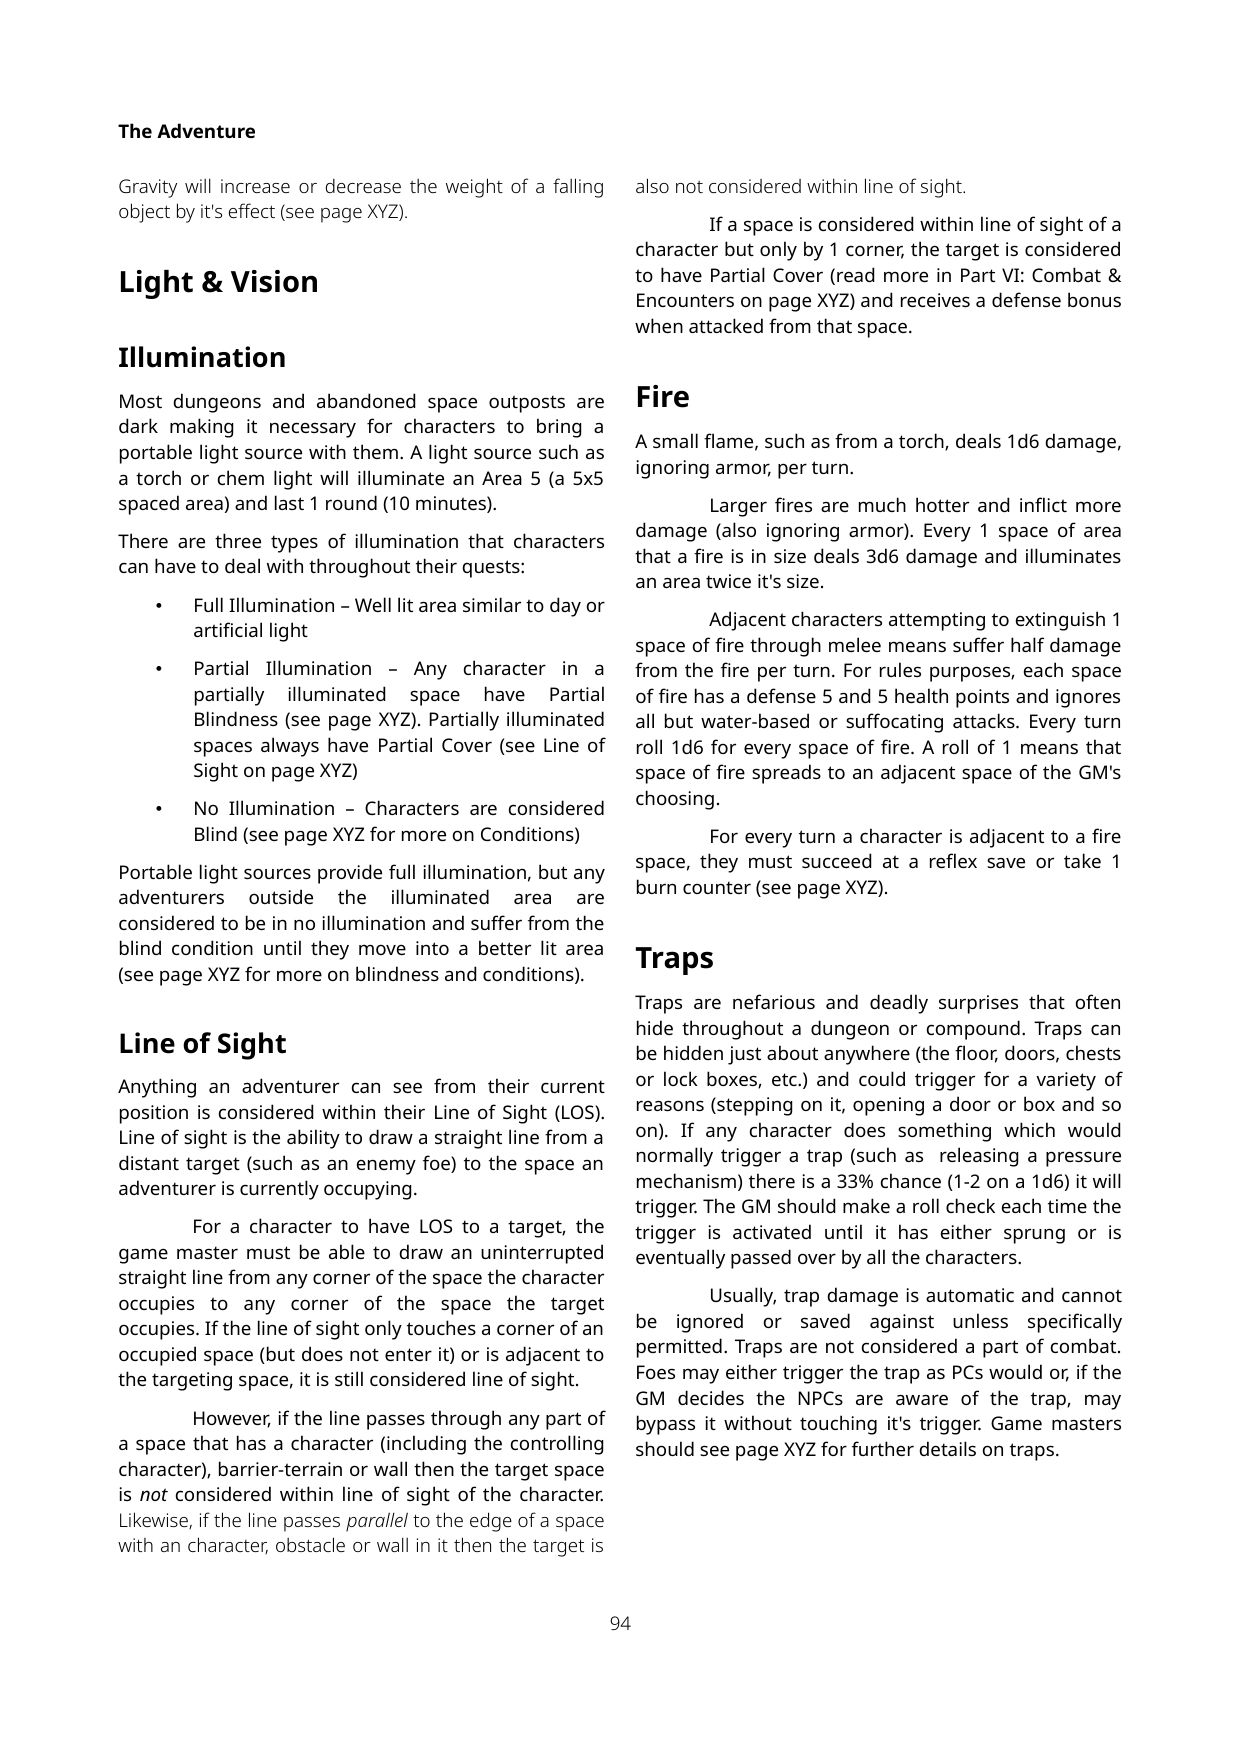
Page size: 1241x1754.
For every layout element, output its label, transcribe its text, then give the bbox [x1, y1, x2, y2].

list No Illumination – Characters are considered Blind (see page XYZ for more on Conditions) [156, 796, 605, 847]
text Usually, trap damage is automatic and cannot be ignored or saved against unless specifically permitted. Traps are not considered a part of combat. Foes may either trigger the trap as PCs would or, if the GM decides the NPCs are aware of the trap, may bypass it without touching it's trigger. Game masters should see page XYZ for further details on traps. [635, 1283, 1122, 1461]
text also not considered within line of sight. [635, 173, 1122, 199]
list Partial Illumination – Any character in a partially illuminated space have Partial Blindness (see page XYZ). Partially illuminated spaces always have Partial Cover (see Line of Sight on page XYZ) [156, 655, 605, 783]
text Anything an adventurer can see from their current position is considered within their Line of Sight (LOS). Line of sight is the ability to draw a straight line from a distant target (such as an enemy foe) to the space an adventurer is currently occupying. [118, 1073, 605, 1201]
text Portable light sources provide full illumination, but any adventurers outside the illuminated area are considered to be in no illumination and suffer from the blind condition until they move into a better lit area (see page XYZ for more on blindness and conditions). [118, 859, 605, 987]
text Traps are nefarious and deadly surprises that often hide throughout a dungeon or compound. Traps can be hidden just about anywhere (the floor, doors, chests or lock boxes, etc.) and could trigger for a variety of reasons (stepping on it, opening a door or box and so on). If any character does something which would normally trigger a trap (such as releasing a pressure mechanism) there is a 33% chance (1-2 on a 1d6) it will trigger. The GM should make a roll check each time the trigger is activated until it has either sprung or is eventually passed over by all the characters. [635, 989, 1122, 1270]
text However, if the line passes through any part of a space that has a character (including the controlling character), barrier-terrain or wall then the target space is not considered within line of sight of the character. Likewise, if the line passes parallel to the edge of a space with an character, obstacle or wall in it then the target is [118, 1405, 605, 1558]
text Adjacent characters attempting to extinguish 1 space of fire through melee means suffer half damage from the fire per turn. For rules purposes, each space of fire has a defense 5 and 5 health points and ignores all but water-based or suffocating attacks. Every turn roll 1d6 for every space of fire. A roll of 1 means that space of fire spreads to an adjacent space of the GM's choosing. [635, 607, 1122, 811]
subtitle Traps [635, 937, 1122, 977]
list Full Illumination – Well lit area similar to day or artificial light [156, 592, 605, 643]
text There are three types of illumination that characters can have to deal with throughout their quests: [118, 528, 605, 579]
text A small flame, such as from a torch, deals 1d6 damage, ignoring armor, per turn. [635, 428, 1122, 479]
text For a character to have LOS to a target, the game master must be able to draw an uninterrupted straight line from any corner of the space the character occupies to any corner of the space the target occupies. If the line of sight only touches a corner of an occupied space (but does not enter it) or is adjacent to the targeting space, it is still considered line of sight. [118, 1214, 605, 1392]
subtitle Light & Vision [118, 262, 605, 301]
text Most dungeons and abandoned space outposts are dark making it necessary for characters to bring a portable light source with them. A light source such as a torch or chem light will illuminate an Area 5 (a 5x5 spaced area) and last 1 round (10 minutes). [118, 388, 605, 516]
text Gravity will increase or decrease the weight of a falling object by it's effect (see page XYZ). [118, 173, 605, 224]
subtitle Fire [635, 376, 1122, 416]
subtitle Illumination [118, 339, 605, 376]
text For every turn a character is adjacent to a fire space, they must succeed at a reflex save or take 1 burn counter (see page XYZ). [635, 823, 1122, 900]
text If a space is considered within line of sight of a character but only by 1 corner, the target is considered to have Partial Cover (read more in Part VI: Combat & Encounters on page XYZ) and receives a defense bonus when attacked from that space. [635, 211, 1122, 339]
text Larger fires are much hotter and inflict more damage (also ignoring armor). Every 1 space of area that a fire is in size deals 3d6 damage and illuminates an area twice it's size. [635, 492, 1122, 594]
subtitle Line of Sight [118, 1024, 605, 1061]
